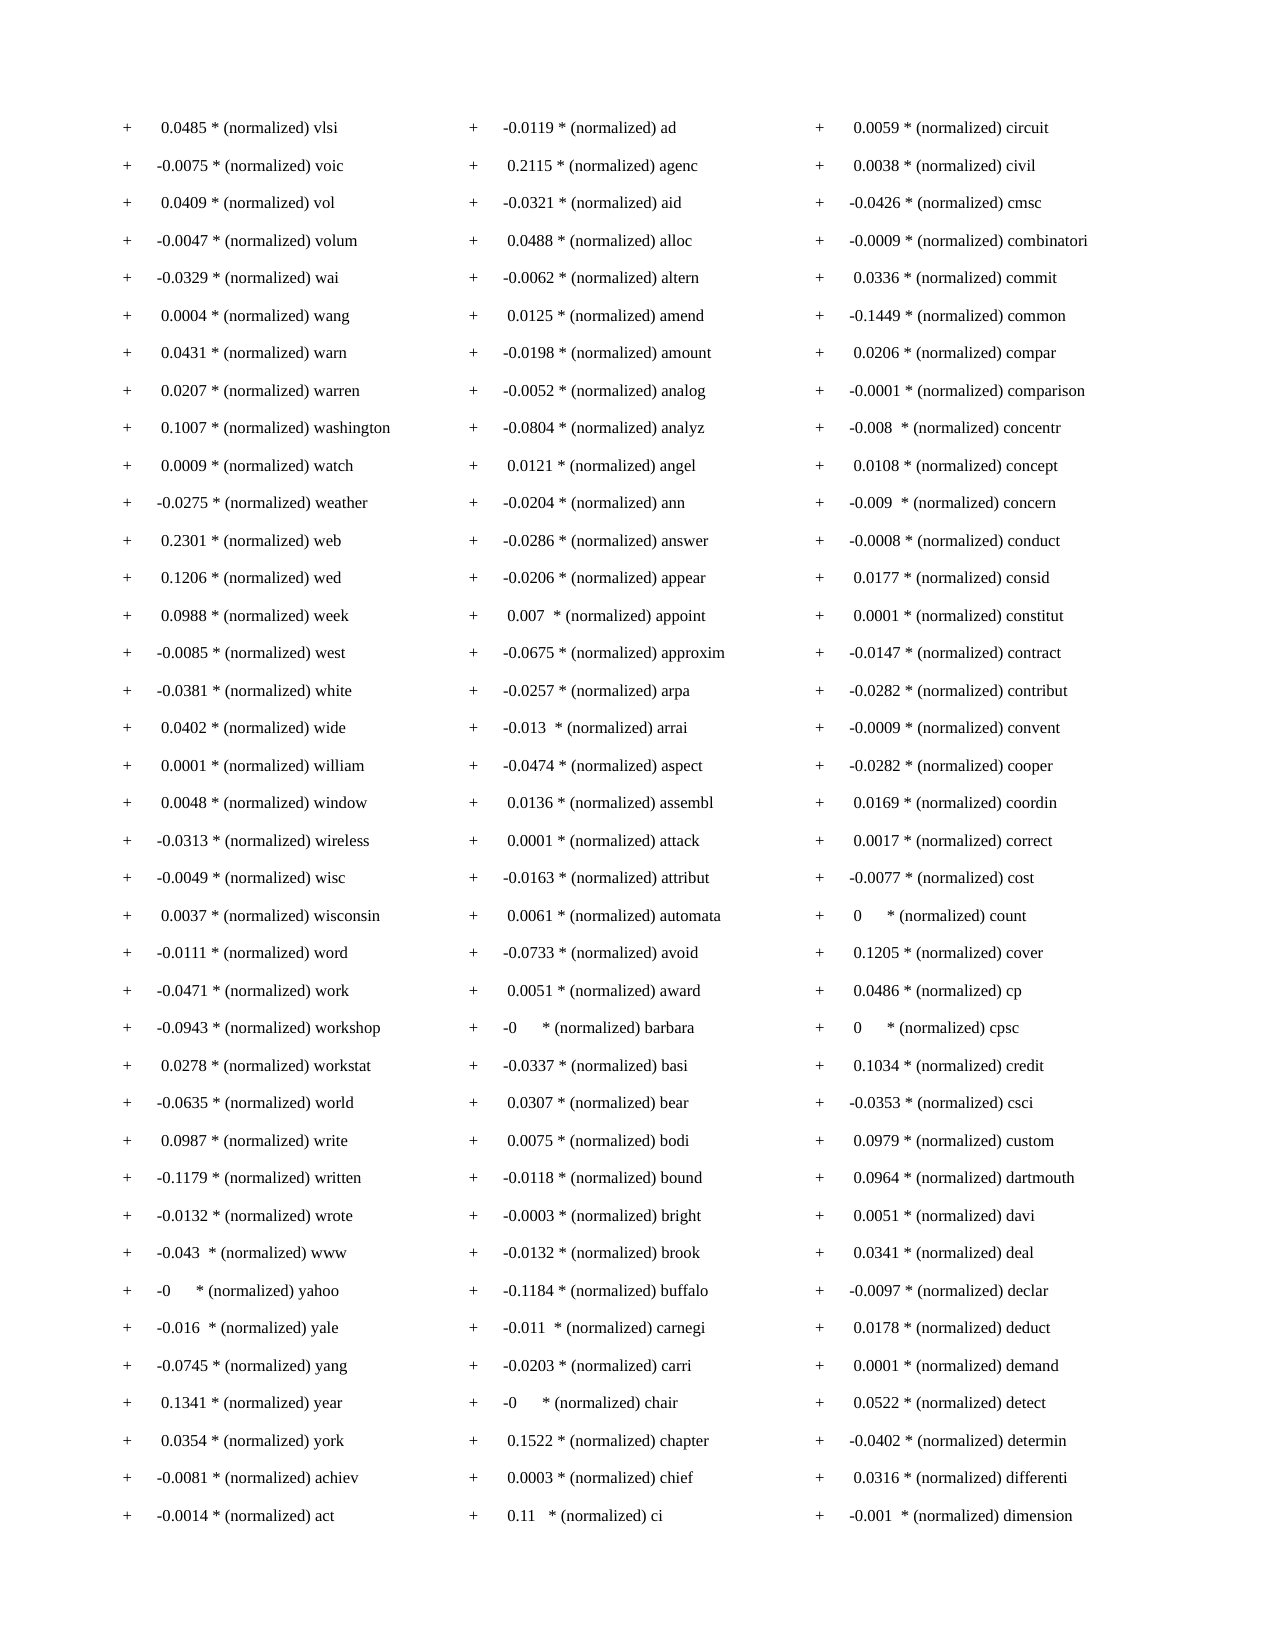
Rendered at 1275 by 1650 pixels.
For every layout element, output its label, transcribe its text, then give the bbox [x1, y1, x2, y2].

text + 0.0038 * (normalized) civil [811, 156, 1157, 175]
text + -0.013 * (normalized) arrai [464, 718, 811, 737]
text + -0.0119 * (normalized) ad [464, 118, 811, 137]
text + 0.0488 * (normalized) alloc [464, 231, 811, 250]
text + -0.008 * (normalized) concentr [811, 418, 1157, 437]
text + -0.0313 * (normalized) wireless [118, 831, 464, 850]
text + -0.1184 * (normalized) buffalo [464, 1281, 811, 1300]
text + -0.0474 * (normalized) aspect [464, 756, 811, 775]
text + 0.0017 * (normalized) correct [811, 831, 1157, 850]
text + -0.0003 * (normalized) bright [464, 1206, 811, 1225]
text + -0.0147 * (normalized) contract [811, 643, 1157, 662]
text + 0.0979 * (normalized) custom [811, 1131, 1157, 1150]
text + -0.0014 * (normalized) act [118, 1506, 464, 1525]
text + -0.0321 * (normalized) aid [464, 193, 811, 212]
text + -0.0353 * (normalized) csci [811, 1093, 1157, 1112]
text + 0.0108 * (normalized) concept [811, 456, 1157, 475]
text + 0.0402 * (normalized) wide [118, 718, 464, 737]
text + 0.0987 * (normalized) write [118, 1131, 464, 1150]
text + -0.1179 * (normalized) written [118, 1168, 464, 1187]
text + 0.0125 * (normalized) amend [464, 306, 811, 325]
text + -0.001 * (normalized) dimension [811, 1506, 1157, 1525]
text + 0 * (normalized) cpsc [811, 1018, 1157, 1037]
text + 0.0059 * (normalized) circuit [811, 118, 1157, 137]
text + -0 * (normalized) barbara [464, 1018, 811, 1037]
text + 0.0001 * (normalized) demand [811, 1356, 1157, 1375]
text + 0.1206 * (normalized) wed [118, 568, 464, 587]
text + 0.0522 * (normalized) detect [811, 1393, 1157, 1412]
text + -0 * (normalized) chair [464, 1393, 811, 1412]
text + 0.1007 * (normalized) washington [118, 418, 464, 437]
text + 0.0207 * (normalized) warren [118, 381, 464, 400]
text + -0.0062 * (normalized) altern [464, 268, 811, 287]
text + 0.0061 * (normalized) automata [464, 906, 811, 925]
text + -0.011 * (normalized) carnegi [464, 1318, 811, 1337]
text + 0.0004 * (normalized) wang [118, 306, 464, 325]
text + -0.0286 * (normalized) answer [464, 531, 811, 550]
text + -0.0009 * (normalized) convent [811, 718, 1157, 737]
text + -0.0132 * (normalized) brook [464, 1243, 811, 1262]
text + 0.0206 * (normalized) compar [811, 343, 1157, 362]
text + 0.1034 * (normalized) credit [811, 1056, 1157, 1075]
text + -0.0745 * (normalized) yang [118, 1356, 464, 1375]
text + 0.0307 * (normalized) bear [464, 1093, 811, 1112]
text + -0.016 * (normalized) yale [118, 1318, 464, 1337]
text + -0.0204 * (normalized) ann [464, 493, 811, 512]
text + 0.0075 * (normalized) bodi [464, 1131, 811, 1150]
text + -0.0075 * (normalized) voic [118, 156, 464, 175]
text + 0.0336 * (normalized) commit [811, 268, 1157, 287]
text + -0.0081 * (normalized) achiev [118, 1468, 464, 1487]
text + 0.0001 * (normalized) attack [464, 831, 811, 850]
text + 0.0001 * (normalized) william [118, 756, 464, 775]
text + -0.0337 * (normalized) basi [464, 1056, 811, 1075]
text + 0.0485 * (normalized) vlsi [118, 118, 464, 137]
text + -0.0381 * (normalized) white [118, 681, 464, 700]
text + -0.0675 * (normalized) approxim [464, 643, 811, 662]
text + -0.0943 * (normalized) workshop [118, 1018, 464, 1037]
text + -0.009 * (normalized) concern [811, 493, 1157, 512]
text + -0.0163 * (normalized) attribut [464, 868, 811, 887]
text + -0.0198 * (normalized) amount [464, 343, 811, 362]
text + -0.0077 * (normalized) cost [811, 868, 1157, 887]
text + 0.0001 * (normalized) constitut [811, 606, 1157, 625]
text + 0.0136 * (normalized) assembl [464, 793, 811, 812]
text + 0.11 * (normalized) ci [464, 1506, 811, 1525]
text + -0.1449 * (normalized) common [811, 306, 1157, 325]
text + -0.0132 * (normalized) wrote [118, 1206, 464, 1225]
text + 0.1341 * (normalized) year [118, 1393, 464, 1412]
text + 0.1522 * (normalized) chapter [464, 1431, 811, 1450]
text + 0.0278 * (normalized) workstat [118, 1056, 464, 1075]
text + 0.007 * (normalized) appoint [464, 606, 811, 625]
text + -0.0426 * (normalized) cmsc [811, 193, 1157, 212]
text + 0 * (normalized) count [811, 906, 1157, 925]
text + 0.0178 * (normalized) deduct [811, 1318, 1157, 1337]
text + -0.0635 * (normalized) world [118, 1093, 464, 1112]
text + 0.0177 * (normalized) consid [811, 568, 1157, 587]
text + 0.2301 * (normalized) web [118, 531, 464, 550]
text + -0.0402 * (normalized) determin [811, 1431, 1157, 1450]
text + -0.0206 * (normalized) appear [464, 568, 811, 587]
text + 0.0051 * (normalized) award [464, 981, 811, 1000]
text + -0.0001 * (normalized) comparison [811, 381, 1157, 400]
text + 0.0486 * (normalized) cp [811, 981, 1157, 1000]
text + 0.0003 * (normalized) chief [464, 1468, 811, 1487]
text + 0.0354 * (normalized) york [118, 1431, 464, 1450]
text + 0.0169 * (normalized) coordin [811, 793, 1157, 812]
text + 0.0051 * (normalized) davi [811, 1206, 1157, 1225]
text + 0.0409 * (normalized) vol [118, 193, 464, 212]
text + -0.0203 * (normalized) carri [464, 1356, 811, 1375]
text + 0.0964 * (normalized) dartmouth [811, 1168, 1157, 1187]
text + -0 * (normalized) yahoo [118, 1281, 464, 1300]
text + -0.0282 * (normalized) contribut [811, 681, 1157, 700]
text + -0.043 * (normalized) www [118, 1243, 464, 1262]
text + -0.0804 * (normalized) analyz [464, 418, 811, 437]
text + 0.1205 * (normalized) cover [811, 943, 1157, 962]
text + 0.0988 * (normalized) week [118, 606, 464, 625]
text + 0.0431 * (normalized) warn [118, 343, 464, 362]
text + 0.0341 * (normalized) deal [811, 1243, 1157, 1262]
text + -0.0118 * (normalized) bound [464, 1168, 811, 1187]
text + 0.0037 * (normalized) wisconsin [118, 906, 464, 925]
text + -0.0052 * (normalized) analog [464, 381, 811, 400]
text + -0.0329 * (normalized) wai [118, 268, 464, 287]
text + -0.0097 * (normalized) declar [811, 1281, 1157, 1300]
text + -0.0257 * (normalized) arpa [464, 681, 811, 700]
text + 0.0009 * (normalized) watch [118, 456, 464, 475]
text + -0.0733 * (normalized) avoid [464, 943, 811, 962]
text + -0.0008 * (normalized) conduct [811, 531, 1157, 550]
text + 0.0121 * (normalized) angel [464, 456, 811, 475]
text + -0.0085 * (normalized) west [118, 643, 464, 662]
text + -0.0047 * (normalized) volum [118, 231, 464, 250]
text + 0.2115 * (normalized) agenc [464, 156, 811, 175]
text + -0.0275 * (normalized) weather [118, 493, 464, 512]
text + 0.0048 * (normalized) window [118, 793, 464, 812]
text + -0.0471 * (normalized) work [118, 981, 464, 1000]
text + -0.0009 * (normalized) combinatori [811, 231, 1157, 250]
text + -0.0049 * (normalized) wisc [118, 868, 464, 887]
text + 0.0316 * (normalized) differenti [811, 1468, 1157, 1487]
text + -0.0282 * (normalized) cooper [811, 756, 1157, 775]
text + -0.0111 * (normalized) word [118, 943, 464, 962]
